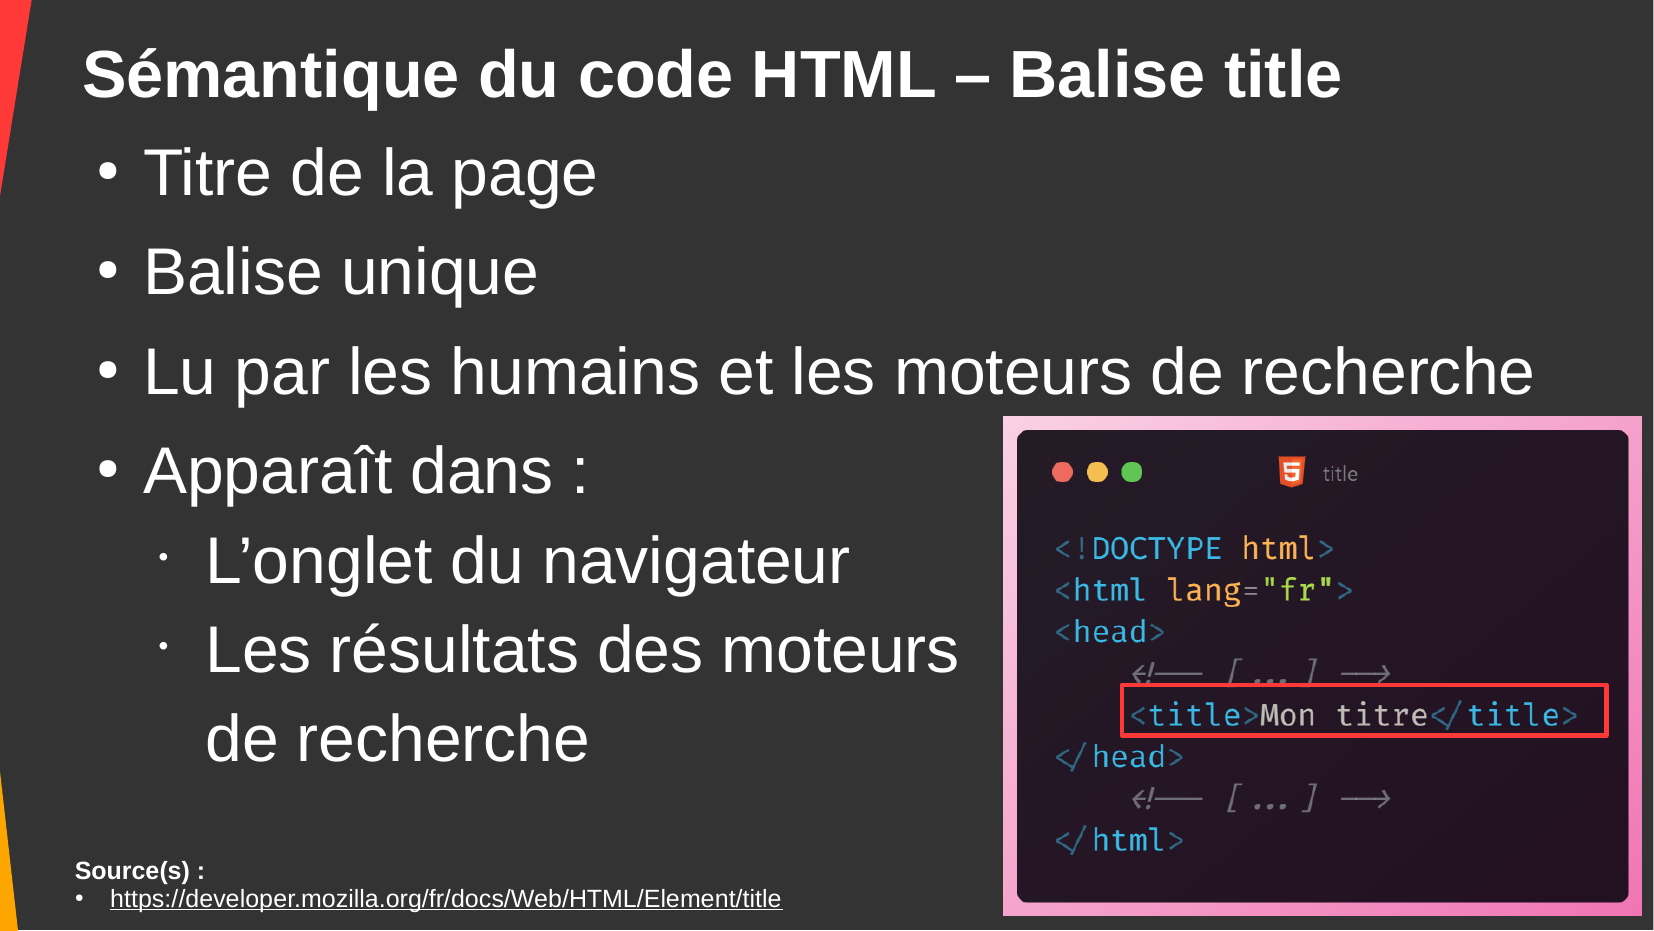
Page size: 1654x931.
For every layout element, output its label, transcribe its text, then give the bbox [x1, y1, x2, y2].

title Sémantique du code HTML – Balise title [82, 36, 1571, 114]
text_box Source(s) : https://developer.mozilla.org/fr/docs/Web/HTML/Element/title [60, 821, 1546, 921]
picture [1003, 416, 1642, 916]
list Titre de la page Balise unique Lu par les humains et les moteurs de recherche Apparaît dans : L’onglet du navigateur Les résultats des moteurs de recherche [80, 135, 1630, 780]
text_box [0, 771, 19, 931]
text_box [0, 0, 32, 196]
